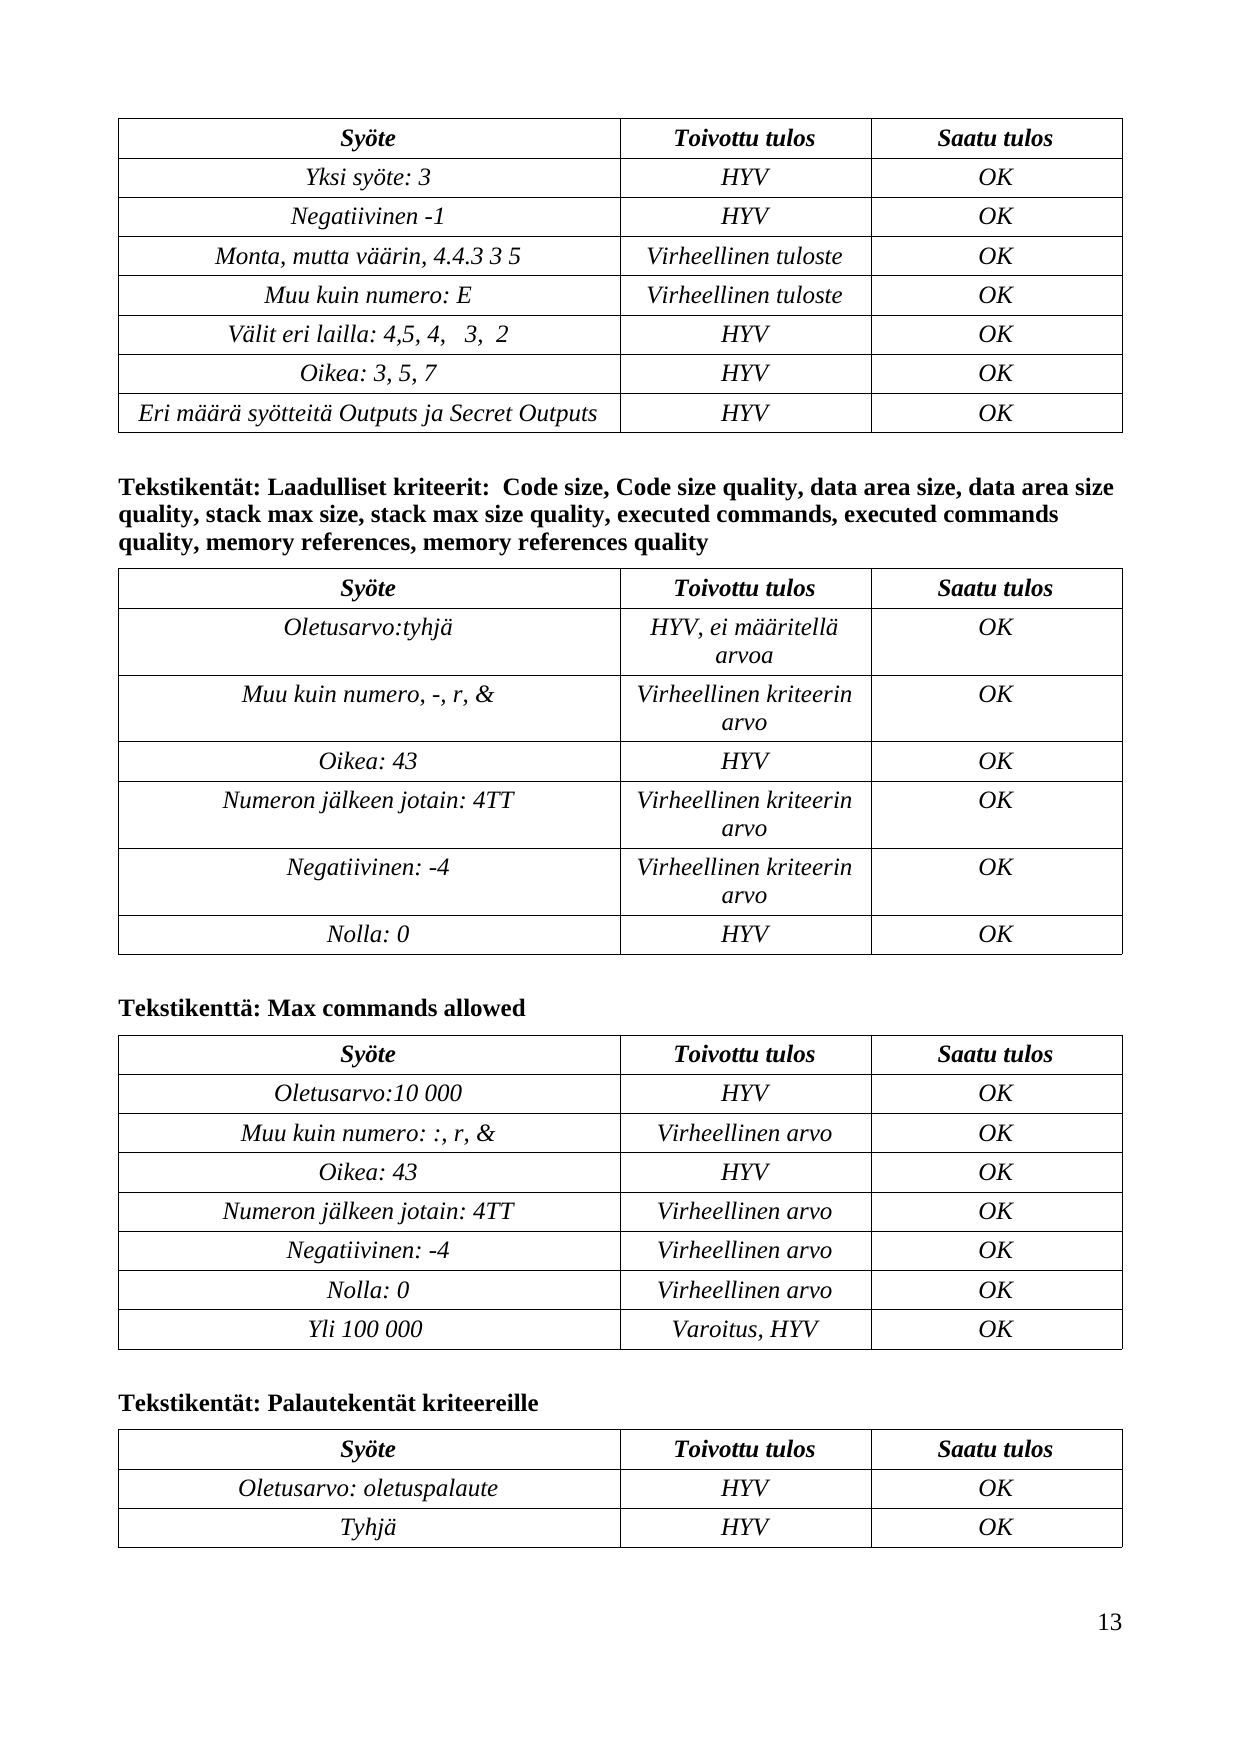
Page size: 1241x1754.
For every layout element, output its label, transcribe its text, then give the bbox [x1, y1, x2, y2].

table_cell Oikea: 43 [119, 742, 620, 781]
table_cell Oletusarvo: oletuspalaute [119, 1470, 620, 1508]
table_cell OK [872, 276, 1122, 314]
table_header Toivottu tulos [621, 1430, 871, 1468]
table_cell Virheellinen kriteerin arvo [621, 782, 871, 848]
table_cell Välit eri lailla: 4,5, 4, 3, 2 [119, 316, 620, 354]
table_cell HYV, ei määritellä arvoa [621, 609, 871, 674]
table_cell Varoitus, HYV [621, 1310, 871, 1349]
table_header Saatu tulos [872, 569, 1122, 607]
table_cell Muu kuin numero: E [119, 276, 620, 314]
table_cell Oletusarvo:10 000 [119, 1075, 620, 1113]
table_cell OK [872, 1114, 1122, 1152]
table_header Saatu tulos [872, 119, 1122, 157]
table_cell Nolla: 0 [119, 916, 620, 954]
table_cell Numeron jälkeen jotain: 4TT [119, 1193, 620, 1231]
table_cell OK [872, 1193, 1122, 1231]
table_cell HYV [621, 394, 871, 432]
table_cell OK [872, 355, 1122, 393]
table_cell OK [872, 676, 1122, 741]
table_cell Yli 100 000 [119, 1310, 620, 1349]
table_cell Muu kuin numero, -, r, & [119, 676, 620, 741]
table_header Saatu tulos [872, 1430, 1122, 1468]
table_cell OK [872, 237, 1122, 275]
table_cell OK [872, 198, 1122, 236]
table_header Saatu tulos [872, 1036, 1122, 1074]
table_cell Eri määrä syötteitä Outputs ja Secret Outputs [119, 394, 620, 432]
table_cell Negatiivinen: -4 [119, 849, 620, 915]
table_cell HYV [621, 1509, 871, 1547]
table_cell OK [872, 394, 1122, 432]
table_cell OK [872, 782, 1122, 848]
table_cell OK [872, 1232, 1122, 1270]
table_header Syöte [119, 1430, 620, 1468]
table_cell Nolla: 0 [119, 1271, 620, 1309]
table_header Syöte [119, 569, 620, 607]
table_cell Negatiivinen: -4 [119, 1232, 620, 1270]
table_cell OK [872, 1153, 1122, 1192]
table_cell OK [872, 742, 1122, 781]
table_cell Virheellinen arvo [621, 1271, 871, 1309]
table_cell Monta, mutta väärin, 4.4.3 3 5 [119, 237, 620, 275]
table_cell OK [872, 1509, 1122, 1547]
table_cell Virheellinen tuloste [621, 276, 871, 314]
table_header Syöte [119, 119, 620, 157]
table_cell HYV [621, 1153, 871, 1192]
table_cell OK [872, 609, 1122, 674]
table_cell Virheellinen arvo [621, 1193, 871, 1231]
table_cell HYV [621, 198, 871, 236]
table_cell Virheellinen tuloste [621, 237, 871, 275]
text Tekstikentät: Laadulliset kriteerit: Code size, Code size quality, data area size, data area size quality, stack max size, stack max size quality, executed commands, executed commands quality, memory references, memory references quality [118, 473, 1122, 556]
table_cell OK [872, 849, 1122, 915]
table_cell HYV [621, 159, 871, 197]
table_cell Virheellinen arvo [621, 1114, 871, 1152]
table_cell Oikea: 3, 5, 7 [119, 355, 620, 393]
table_cell OK [872, 1271, 1122, 1309]
table_cell OK [872, 1075, 1122, 1113]
table_cell OK [872, 1310, 1122, 1349]
table_header Toivottu tulos [621, 119, 871, 157]
table_cell OK [872, 916, 1122, 954]
table_cell HYV [621, 916, 871, 954]
table_header Syöte [119, 1036, 620, 1074]
table_cell HYV [621, 316, 871, 354]
table_cell Yksi syöte: 3 [119, 159, 620, 197]
table_cell OK [872, 1470, 1122, 1508]
text Tekstikenttä: Max commands allowed [118, 994, 1122, 1022]
table_cell Virheellinen kriteerin arvo [621, 676, 871, 741]
table_cell Muu kuin numero: :, r, & [119, 1114, 620, 1152]
table_cell HYV [621, 742, 871, 781]
table_cell Numeron jälkeen jotain: 4TT [119, 782, 620, 848]
table_cell Tyhjä [119, 1509, 620, 1547]
table_cell OK [872, 159, 1122, 197]
table_cell Virheellinen kriteerin arvo [621, 849, 871, 915]
table_cell Oletusarvo:tyhjä [119, 609, 620, 674]
table_cell HYV [621, 355, 871, 393]
table_cell OK [872, 316, 1122, 354]
table_cell Negatiivinen -1 [119, 198, 620, 236]
table_cell HYV [621, 1470, 871, 1508]
table_cell Virheellinen arvo [621, 1232, 871, 1270]
table_header Toivottu tulos [621, 1036, 871, 1074]
table_header Toivottu tulos [621, 569, 871, 607]
table_cell HYV [621, 1075, 871, 1113]
table_cell Oikea: 43 [119, 1153, 620, 1192]
text Tekstikentät: Palautekentät kriteereille [118, 1389, 1122, 1417]
